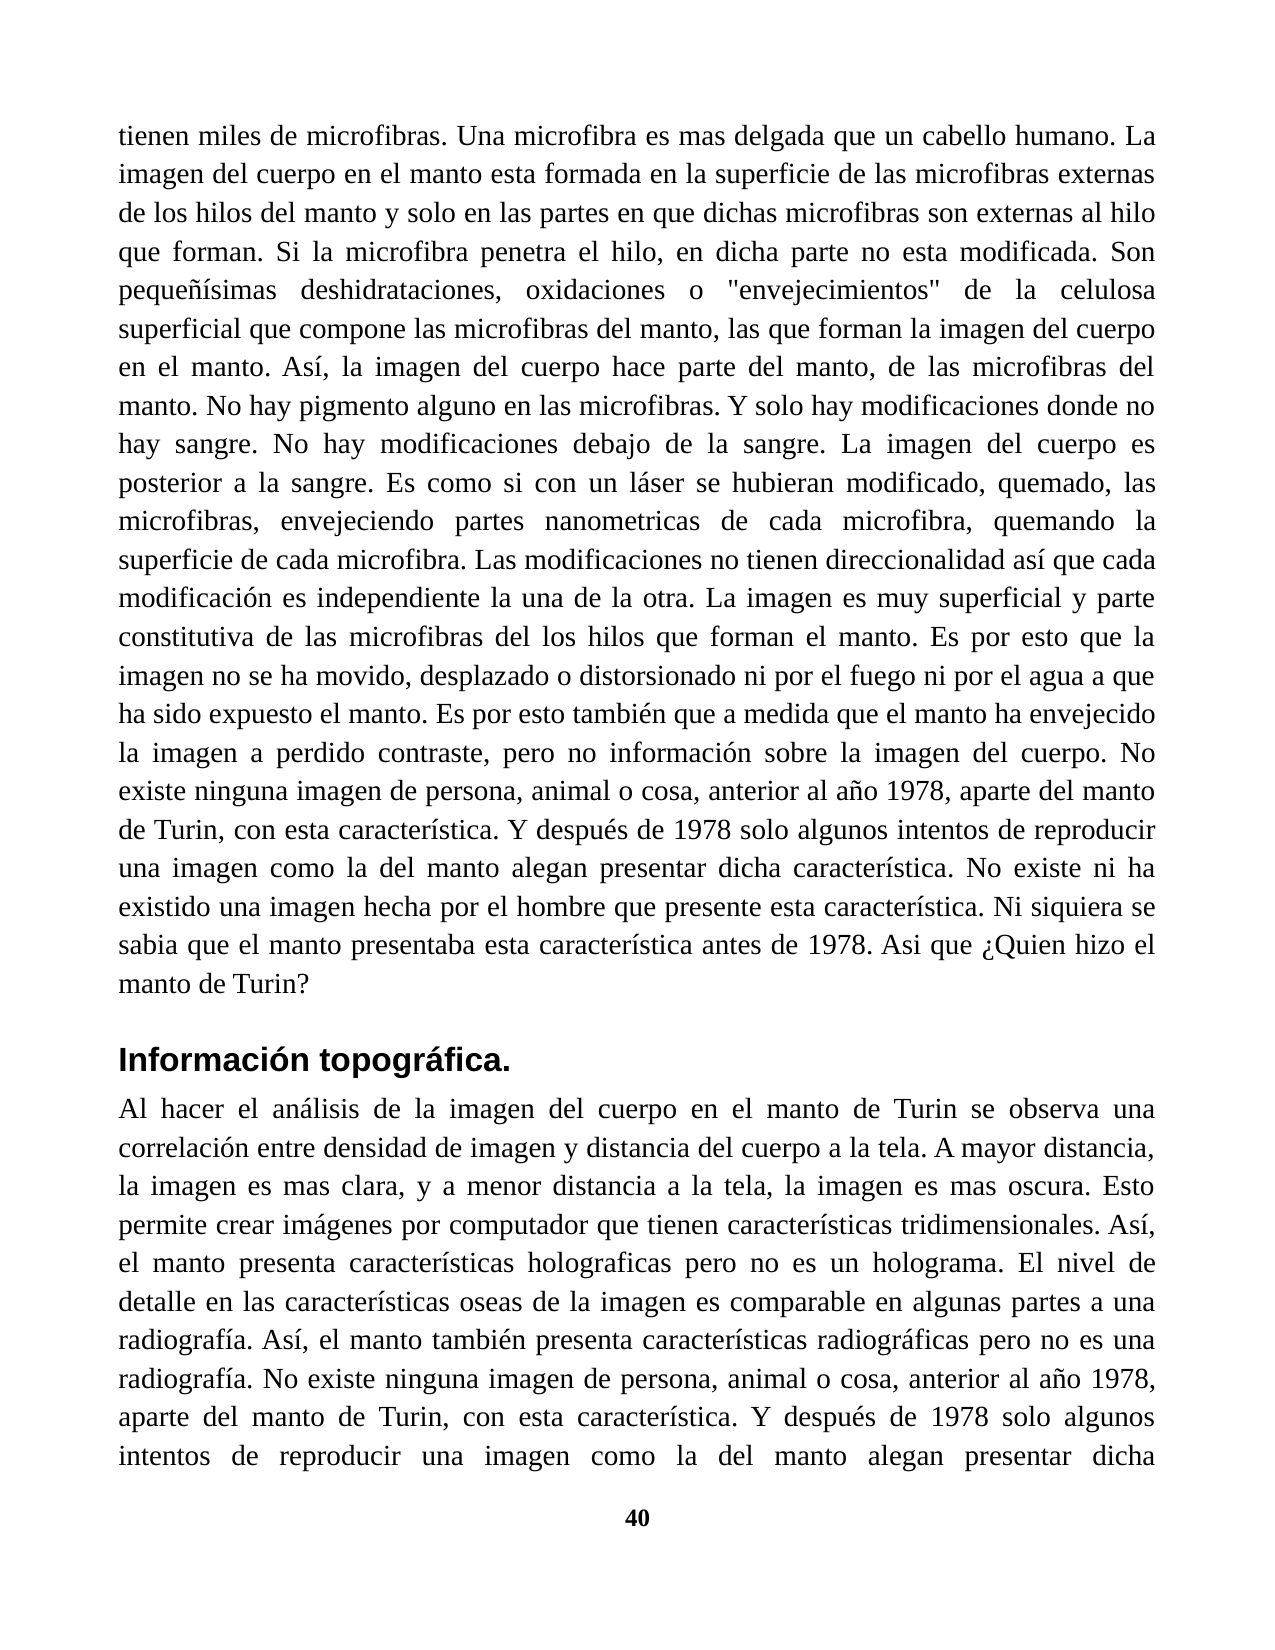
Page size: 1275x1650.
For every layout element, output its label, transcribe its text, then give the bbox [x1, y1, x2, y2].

text tienen miles de microfibras. Una microfibra es mas delgada que un cabello humano. La imagen del cuerpo en el manto esta formada en la superficie de las microfibras externas de los hilos del manto y solo en las partes en que dichas microfibras son externas al hilo que forman. Si la microfibra penetra el hilo, en dicha parte no esta modificada. Son pequeñísimas deshidrataciones, oxidaciones o "envejecimientos" de la celulosa superficial que compone las microfibras del manto, las que forman la imagen del cuerpo en el manto. Así, la imagen del cuerpo hace parte del manto, de las microfibras del manto. No hay pigmento alguno en las microfibras. Y solo hay modificaciones donde no hay sangre. No hay modificaciones debajo de la sangre. La imagen del cuerpo es posterior a la sangre. Es como si con un láser se hubieran modificado, quemado, las microfibras, envejeciendo partes nanometricas de cada microfibra, quemando la superficie de cada microfibra. Las modificaciones no tienen direccionalidad así que cada modificación es independiente la una de la otra. La imagen es muy superficial y parte constitutiva de las microfibras del los hilos que forman el manto. Es por esto que la imagen no se ha movido, desplazado o distorsionado ni por el fuego ni por el agua a que ha sido expuesto el manto. Es por esto también que a medida que el manto ha envejecido la imagen a perdido contraste, pero no información sobre la imagen del cuerpo. No existe ninguna imagen de persona, animal o cosa, anterior al año 1978, aparte del manto de Turin, con esta característica. Y después de 1978 solo algunos intentos de reproducir una imagen como la del manto alegan presentar dicha característica. No existe ni ha existido una imagen hecha por el hombre que presente esta característica. Ni siquiera se sabia que el manto presentaba esta característica antes de 1978. Asi que ¿Quien hizo el manto de Turin? [118, 118, 1157, 999]
text Al hacer el análisis de la imagen del cuerpo en el manto de Turin se observa una correlación entre densidad de imagen y distancia del cuerpo a la tela. A mayor distancia, la imagen es mas clara, y a menor distancia a la tela, la imagen es mas oscura. Esto permite crear imágenes por computador que tienen características tridimensionales. Así, el manto presenta características holograficas pero no es un holograma. El nivel de detalle en las características oseas de la imagen es comparable en algunas partes a una radiografía. Así, el manto también presenta características radiográficas pero no es una radiografía. No existe ninguna imagen de persona, animal o cosa, anterior al año 1978, aparte del manto de Turin, con esta característica. Y después de 1978 solo algunos intentos de reproducir una imagen como la del manto alegan presentar dicha [118, 1091, 1157, 1472]
subtitle Información topográfica. [118, 1040, 1157, 1079]
